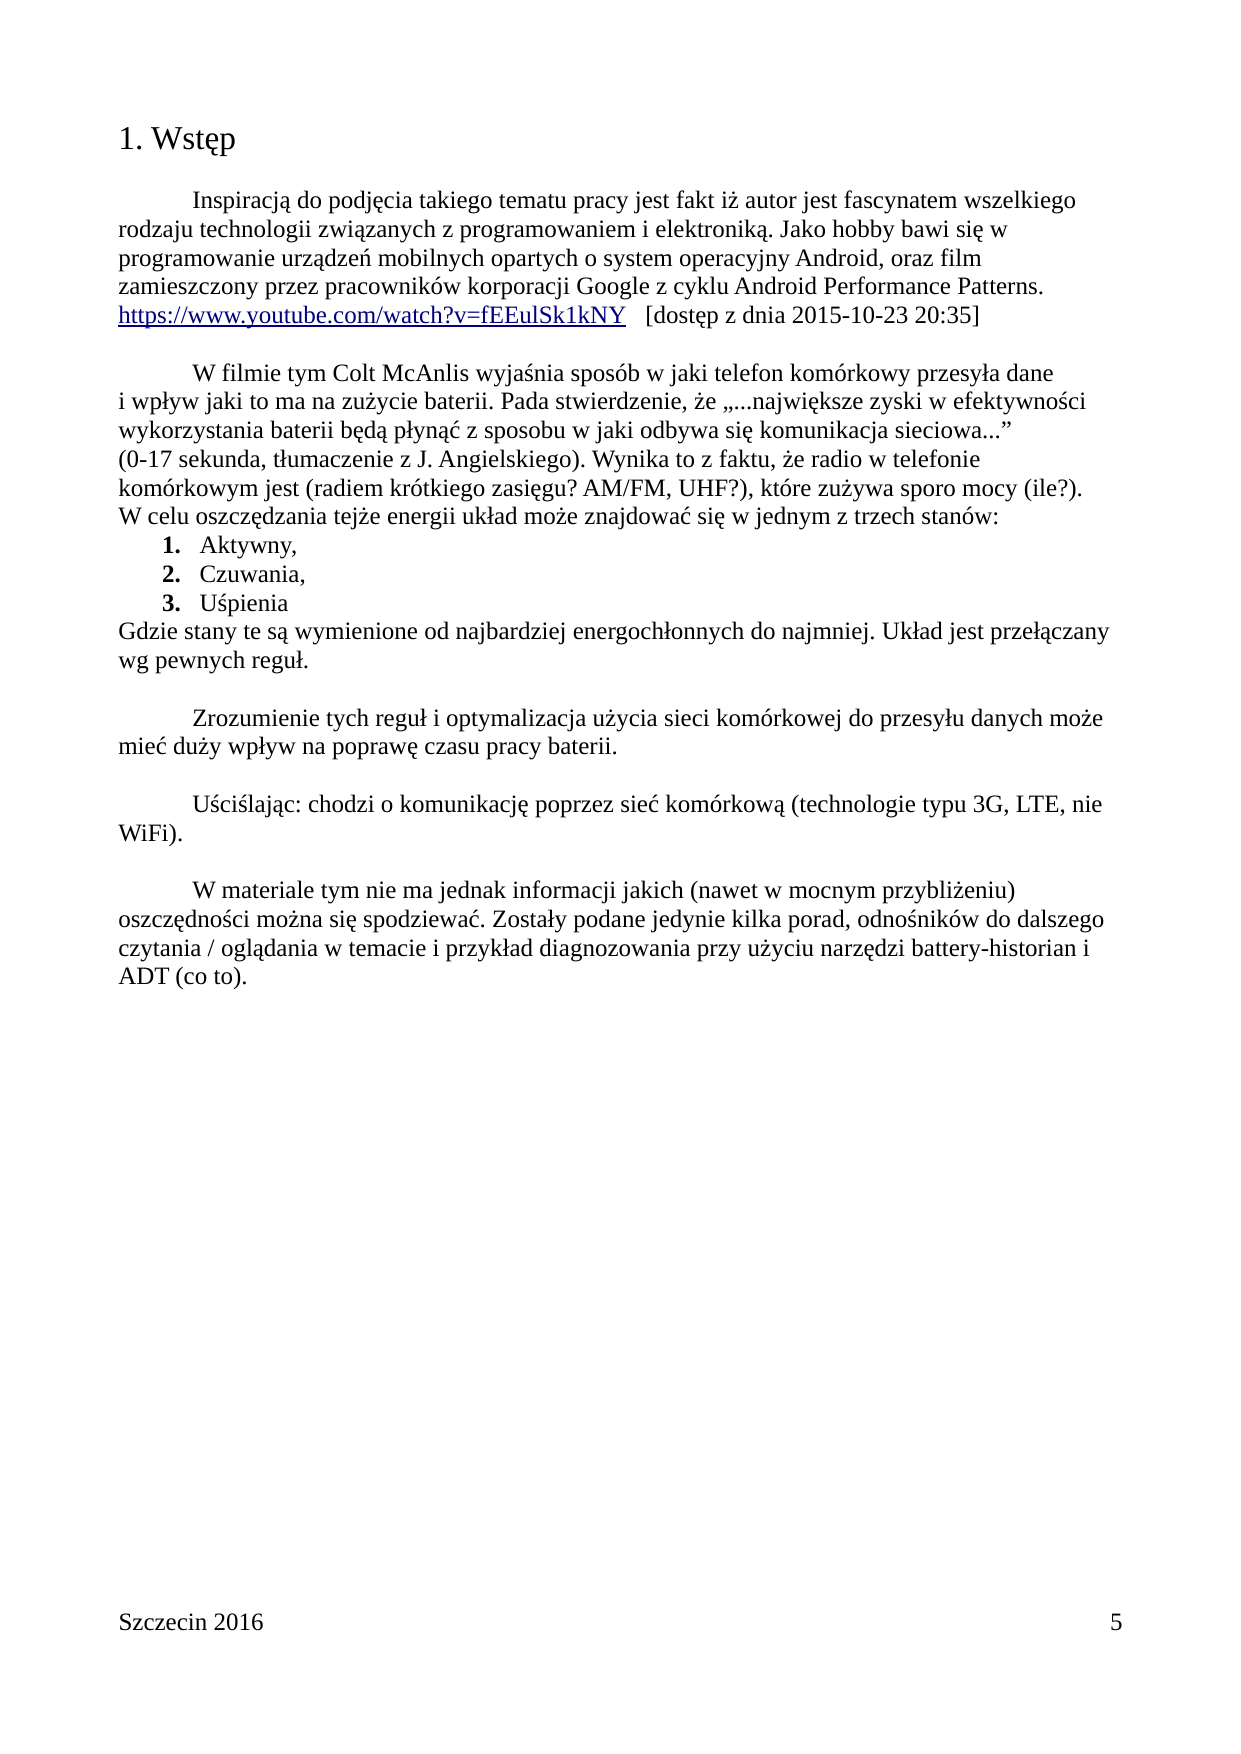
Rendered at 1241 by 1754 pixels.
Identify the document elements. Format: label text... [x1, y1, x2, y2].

text W filmie tym Colt McAnlis wyjaśnia sposób w jaki telefon komórkowy przesyła dane i wpływ jaki to ma na zużycie baterii. Pada stwierdzenie, że „...największe zyski w efektywności wykorzystania baterii będą płynąć z sposobu w jaki odbywa się komunikacja sieciowa...” [118, 358, 1122, 444]
text W celu oszczędzania tejże energii układ może znajdować się w jednym z trzech stanów: [118, 501, 1122, 530]
text Zrozumienie tych reguł i optymalizacja użycia sieci komórkowej do przesyłu danych może mieć duży wpływ na poprawę czasu pracy baterii. [118, 703, 1122, 760]
text W materiale tym nie ma jednak informacji jakich (nawet w mocnym przybliżeniu) oszczędności można się spodziewać. Zostały podane jedynie kilka porad, odnośników do dalszego czytania / oglądania w temacie i przykład diagnozowania przy użyciu narzędzi battery-historian i ADT (co to). [118, 875, 1122, 990]
text Gdzie stany te są wymienione od najbardziej energochłonnych do najmniej. Układ jest przełączany wg pewnych reguł. [118, 616, 1122, 674]
text (0-17 sekunda, tłumaczenie z J. Angielskiego). Wynika to z faktu, że radio w telefonie komórkowym jest (radiem krótkiego zasięgu? AM/FM, UHF?), które zużywa sporo mocy (ile?). [118, 444, 1122, 501]
text https://www.youtube.com/watch?v=fEEulSk1kNY [dostęp z dnia 2015-10-23 20:35] [118, 300, 1122, 329]
text Inspiracją do podjęcia takiego tematu pracy jest fakt iż autor jest fascynatem wszelkiego rodzaju technologii związanych z programowaniem i elektroniką. Jako hobby bawi się w programowanie urządzeń mobilnych opartych o system operacyjny Android, oraz film zamieszczony przez pracowników korporacji Google z cyklu Android Performance Patterns. [118, 185, 1122, 300]
text Uściślając: chodzi o komunikację poprzez sieć komórkową (technologie typu 3G, LTE, nie WiFi). [118, 789, 1122, 846]
list Aktywny, [162, 530, 1122, 559]
list Czuwania, [162, 559, 1122, 588]
subtitle 1. Wstęp [118, 118, 1122, 156]
list Uśpienia [162, 588, 1122, 616]
